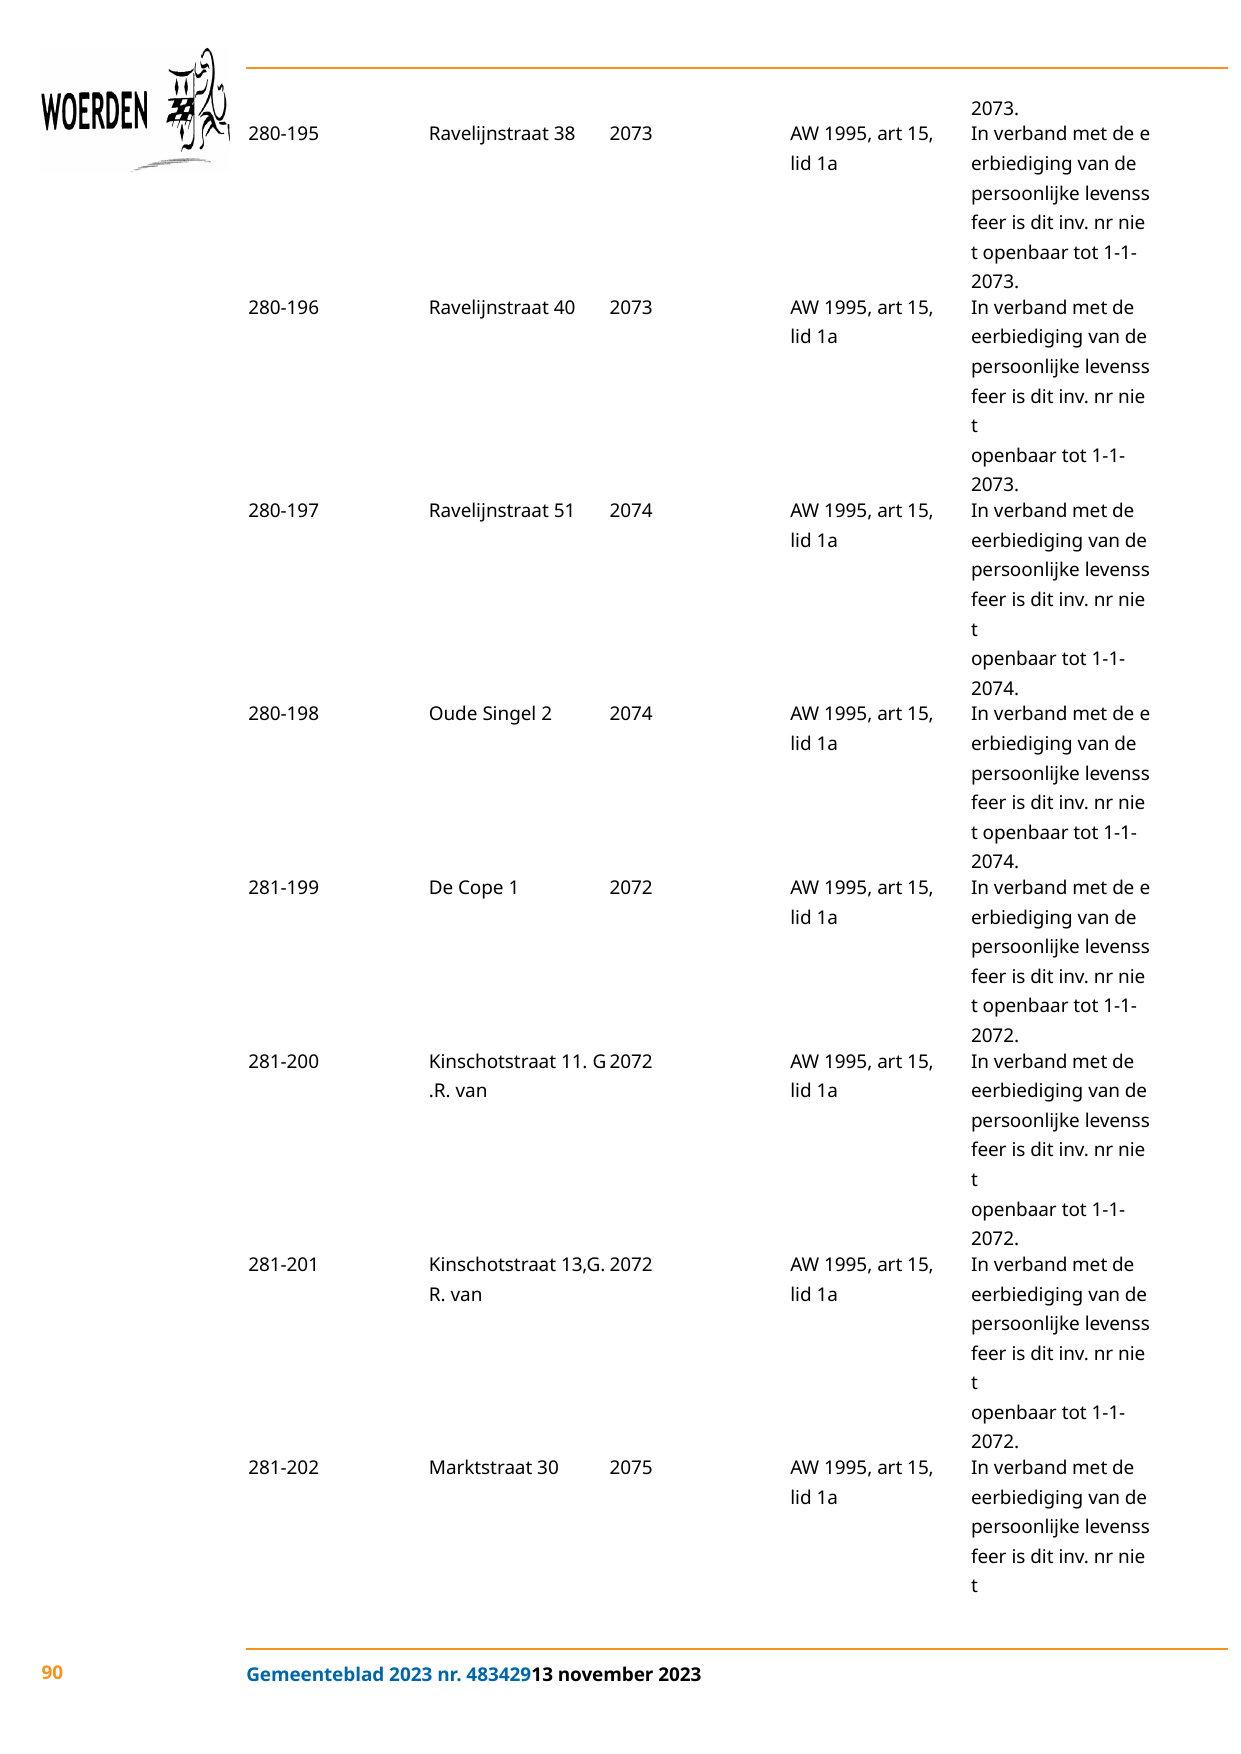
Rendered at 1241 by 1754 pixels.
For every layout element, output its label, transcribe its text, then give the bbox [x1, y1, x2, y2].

table_cell 280-196 [248, 294, 429, 497]
table_cell In verband met de eerbiediging van de persoonlijke levenssfeer is dit inv. nr niet openbaar tot 1-1-2074. [971, 701, 1152, 874]
table_cell AW 1995, art 15, lid 1a [790, 874, 971, 1048]
table_cell [248, 95, 429, 121]
table_cell 280-195 [248, 121, 429, 294]
table_cell 281-199 [248, 874, 429, 1048]
table_cell Ravelijnstraat 38 [429, 121, 609, 294]
table_cell 281-200 [248, 1048, 429, 1251]
table_cell [429, 95, 609, 121]
table_cell 2073. [971, 95, 1152, 121]
table_cell In verband met de eerbiediging van de persoonlijke levenssfeer is dit inv. nr niet openbaar tot 1-1-2072. [971, 1251, 1152, 1454]
table_cell [790, 95, 971, 121]
table_cell 280-197 [248, 498, 429, 701]
table_cell AW 1995, art 15, lid 1a [790, 498, 971, 701]
table_cell AW 1995, art 15, lid 1a [790, 1454, 971, 1598]
table_cell In verband met de eerbiediging van de persoonlijke levenssfeer is dit inv. nr niet openbaar tot 1-1-2074. [971, 498, 1152, 701]
table_cell Marktstraat 30 [429, 1454, 609, 1598]
table_cell In verband met de eerbiediging van de persoonlijke levenssfeer is dit inv. nr niet openbaar tot 1-1-2072. [971, 1048, 1152, 1251]
table_cell Kinschotstraat 11. G.R. van [429, 1048, 609, 1251]
table_cell AW 1995, art 15, lid 1a [790, 1251, 971, 1454]
table_cell In verband met de eerbiediging van de persoonlijke levenssfeer is dit inv. nr niet [971, 1454, 1152, 1598]
table_cell 281-201 [248, 1251, 429, 1454]
table_cell AW 1995, art 15, lid 1a [790, 294, 971, 497]
table_cell [609, 95, 790, 121]
table_cell 2074 [609, 498, 790, 701]
table_cell In verband met de eerbiediging van de persoonlijke levenssfeer is dit inv. nr niet openbaar tot 1-1-2073. [971, 121, 1152, 294]
table_cell In verband met de eerbiediging van de persoonlijke levenssfeer is dit inv. nr niet openbaar tot 1-1-2073. [971, 294, 1152, 497]
table_cell 2072 [609, 1048, 790, 1251]
table_cell In verband met de eerbiediging van de persoonlijke levenssfeer is dit inv. nr niet openbaar tot 1-1-2072. [971, 874, 1152, 1048]
table_cell Ravelijnstraat 51 [429, 498, 609, 701]
table_cell 2075 [609, 1454, 790, 1598]
table_cell De Cope 1 [429, 874, 609, 1048]
table_cell AW 1995, art 15, lid 1a [790, 701, 971, 874]
table_cell AW 1995, art 15, lid 1a [790, 121, 971, 294]
table_cell 2073 [609, 294, 790, 497]
table_cell AW 1995, art 15, lid 1a [790, 1048, 971, 1251]
table_cell 2073 [609, 121, 790, 294]
table_cell 2074 [609, 701, 790, 874]
table_cell 2072 [609, 1251, 790, 1454]
table_cell 281-202 [248, 1454, 429, 1598]
table_cell Kinschotstraat 13,G.R. van [429, 1251, 609, 1454]
picture [41, 47, 231, 172]
table_cell 2072 [609, 874, 790, 1048]
table_cell 280-198 [248, 701, 429, 874]
table_cell Ravelijnstraat 40 [429, 294, 609, 497]
table_cell Oude Singel 2 [429, 701, 609, 874]
